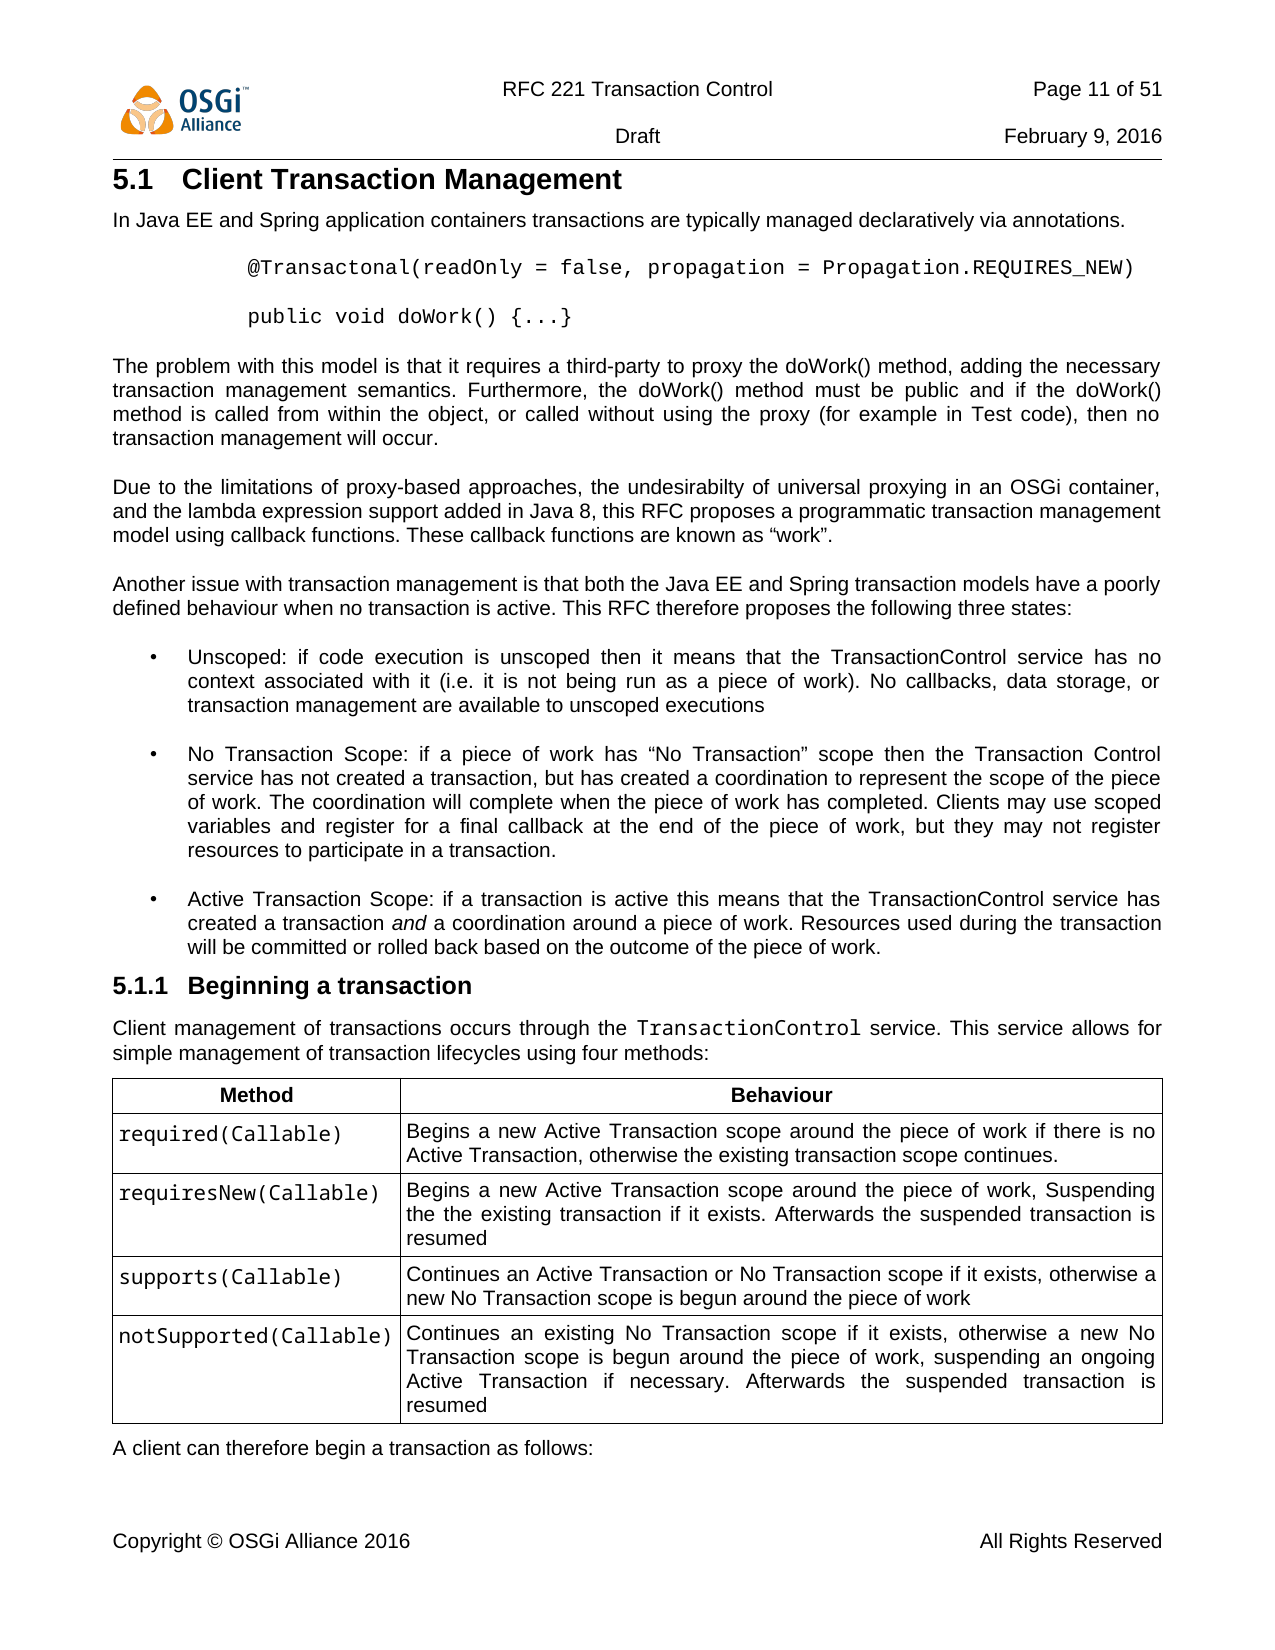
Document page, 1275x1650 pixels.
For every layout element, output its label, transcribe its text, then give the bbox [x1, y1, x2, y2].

picture [113, 78, 257, 142]
table_cell Continues an Active Transaction or No Transaction scope if it exists, otherwise a new No Transaction scope is begun around the piece of work [401, 1257, 1162, 1315]
table_cell notSupported(Callable) [113, 1316, 400, 1423]
text Due to the limitations of proxy-based approaches, the undesirabilty of universal proxying in an OSGi container, and the lambda expression support added in Java 8, this RFC proposes a programmatic transaction management model using callback functions. These callback functions are known as “work”. [112, 475, 1162, 547]
text In Java EE and Spring application containers transactions are typically managed declaratively via annotations. [112, 208, 1162, 232]
table_cell Begins a new Active Transaction scope around the piece of work if there is no Active Transaction, otherwise the existing transaction scope continues. [401, 1114, 1162, 1172]
list No Transaction Scope: if a piece of work has “No Transaction” scope then the Transaction Control service has not created a transaction, but has created a coordination to represent the scope of the piece of work. The coordination will complete when the piece of work has completed. Clients may use scoped variables and register for a final callback at the end of the piece of work, but they may not register resources to participate in a transaction. [150, 742, 1162, 862]
subtitle Beginning a transaction [112, 971, 1162, 1000]
table_cell Begins a new Active Transaction scope around the piece of work, Suspending the the existing transaction if it exists. Afterwards the suspended transaction is resumed [401, 1174, 1162, 1256]
subtitle Client Transaction Management [112, 160, 1162, 196]
text public void doWork() {...} [247, 306, 1162, 329]
table_cell supports(Callable) [113, 1257, 400, 1315]
table_cell requiresNew(Callable) [113, 1174, 400, 1256]
table_cell required(Callable) [113, 1114, 400, 1172]
list Active Transaction Scope: if a transaction is active this means that the TransactionControl service has created a transaction and a coordination around a piece of work. Resources used during the transaction will be committed or rolled back based on the outcome of the piece of work. [150, 887, 1162, 959]
text A client can therefore begin a transaction as follows: [112, 1435, 1162, 1459]
text Client management of transactions occurs through the TransactionControl service. This service allows for simple management of transaction lifecycles using four methods: [112, 1013, 1162, 1065]
text @Transactonal(readOnly = false, propagation = Propagation.REQUIRES_NEW) [247, 257, 1162, 281]
table_header Behaviour [401, 1079, 1162, 1113]
text The problem with this model is that it requires a third-party to proxy the doWork() method, adding the necessary transaction management semantics. Furthermore, the doWork() method must be public and if the doWork() method is called from within the object, or called without using the proxy (for example in Test code), then no transaction management will occur. [112, 354, 1162, 450]
text Another issue with transaction management is that both the Java EE and Spring transaction models have a poorly defined behaviour when no transaction is active. This RFC therefore proposes the following three states: [112, 572, 1162, 620]
table_header Method [113, 1079, 400, 1113]
table_cell Continues an existing No Transaction scope if it exists, otherwise a new No Transaction scope is begun around the piece of work, suspending an ongoing Active Transaction if necessary. Afterwards the suspended transaction is resumed [401, 1316, 1162, 1423]
list Unscoped: if code execution is unscoped then it means that the TransactionControl service has no context associated with it (i.e. it is not being run as a piece of work). No callbacks, data storage, or transaction management are available to unscoped executions [150, 645, 1162, 717]
